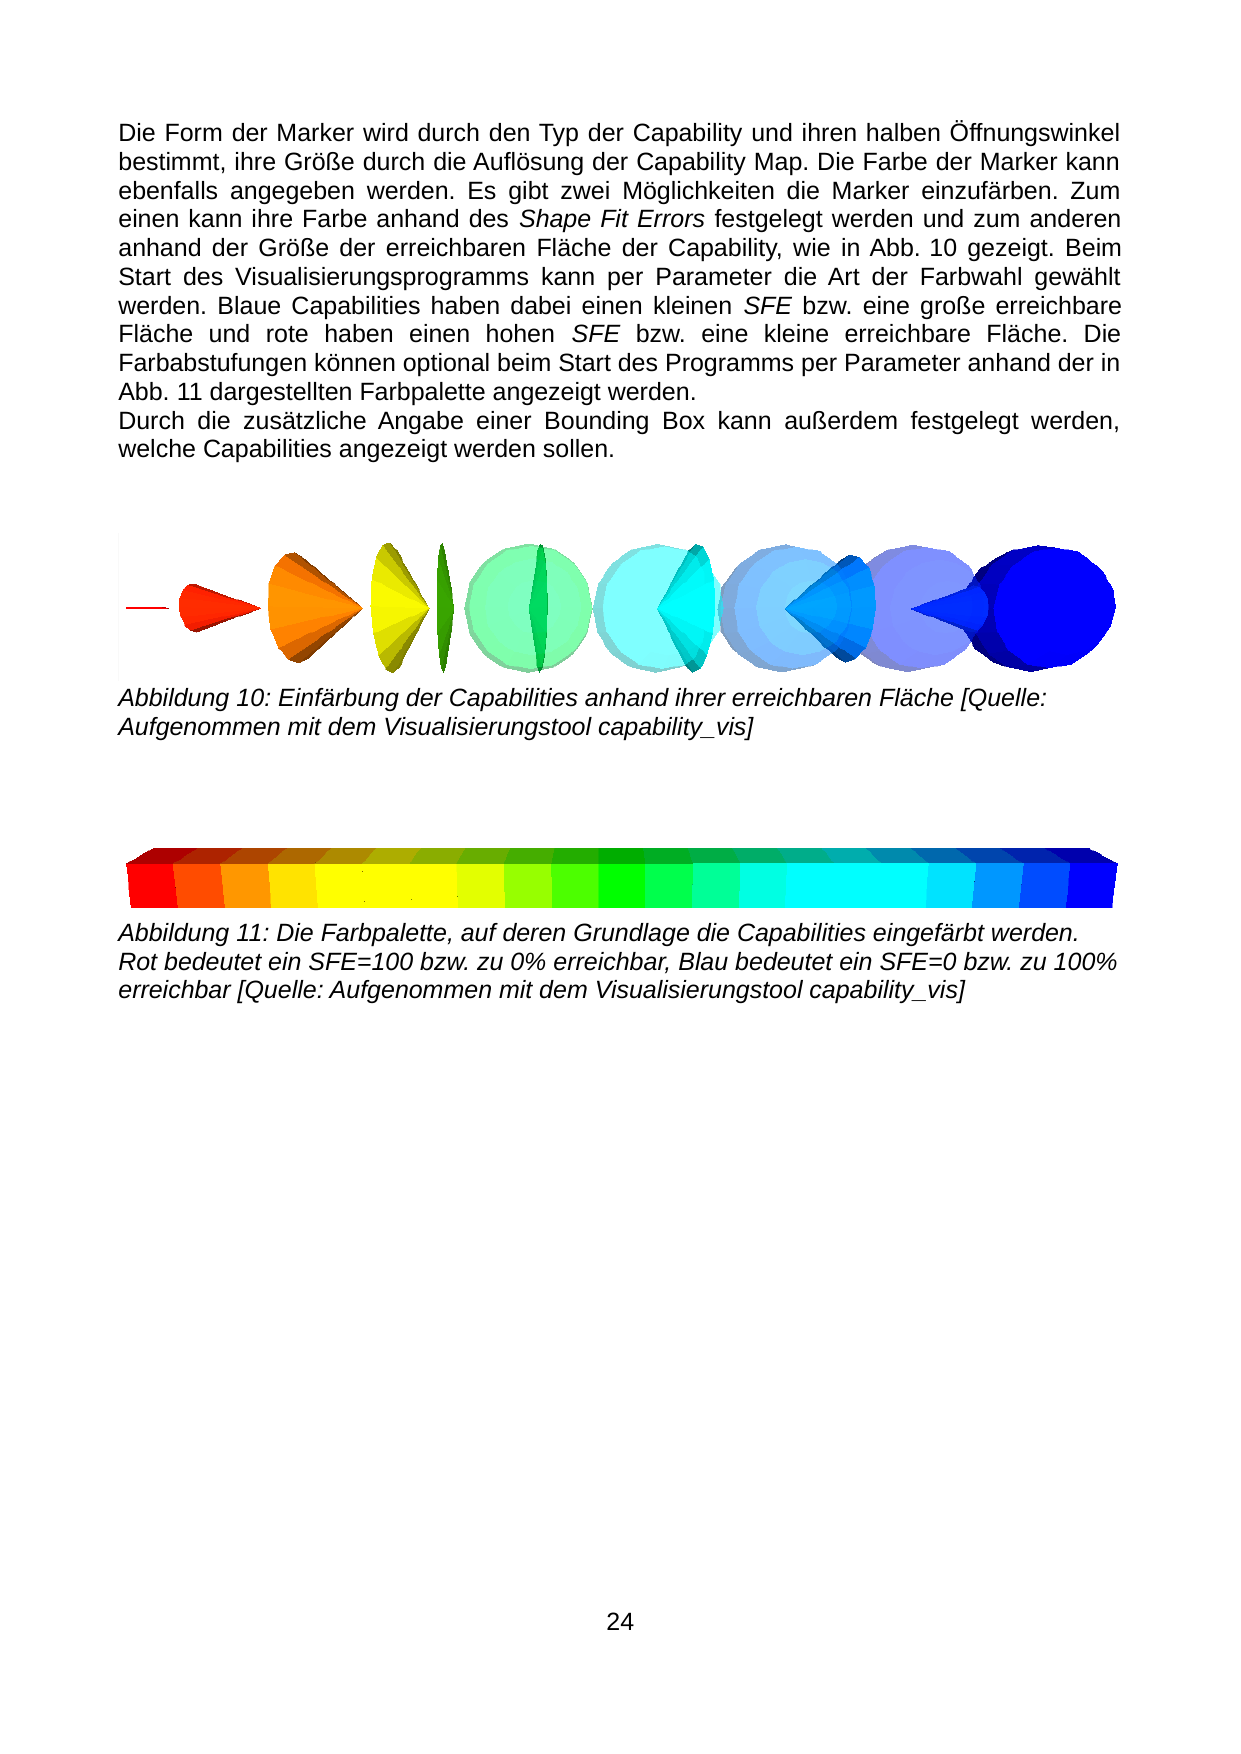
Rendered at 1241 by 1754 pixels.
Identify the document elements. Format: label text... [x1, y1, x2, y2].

text Abbildung 11: Die Farbpalette, auf deren Grundlage die Capabilities eingefärbt werden. Rot bedeutet ein SFE=100 bzw. zu 0% erreichbar, Blau bedeutet ein SFE=0 bzw. zu 100% erreichbar [Quelle: Aufgenommen mit dem Visualisierungstool capability_vis] [118, 918, 1122, 1004]
text Durch die zusätzliche Angabe einer Bounding Box kann außerdem festgelegt werden, welche Capabilities angezeigt werden sollen. [118, 406, 1122, 463]
text Abbildung 10: Einfärbung der Capabilities anhand ihrer erreichbaren Fläche [Quelle: Aufgenommen mit dem Visualisierungstool capability_vis] [118, 683, 1122, 741]
text Die Form der Marker wird durch den Typ der Capability und ihren halben Öffnungswinkel bestimmt, ihre Größe durch die Auflösung der Capability Map. Die Farbe der Marker kann ebenfalls angegeben werden. Es gibt zwei Möglichkeiten die Marker einzufärben. Zum einen kann ihre Farbe anhand des Shape Fit Errors festgelegt werden und zum anderen anhand der Größe der erreichbaren Fläche der Capability, wie in Abb. 10 gezeigt. Beim Start des Visualisierungsprogramms kann per Parameter die Art der Farbwahl gewählt werden. Blaue Capabilities haben dabei einen kleinen SFE bzw. eine große erreichbare Fläche und rote haben einen hohen SFE bzw. eine kleine erreichbare Fläche. Die Farbabstufungen können optional beim Start des Programms per Parameter anhand der in Abb. 11 dargestellten Farbpalette angezeigt werden. [118, 118, 1122, 406]
picture [118, 533, 1123, 683]
picture [118, 839, 1123, 918]
